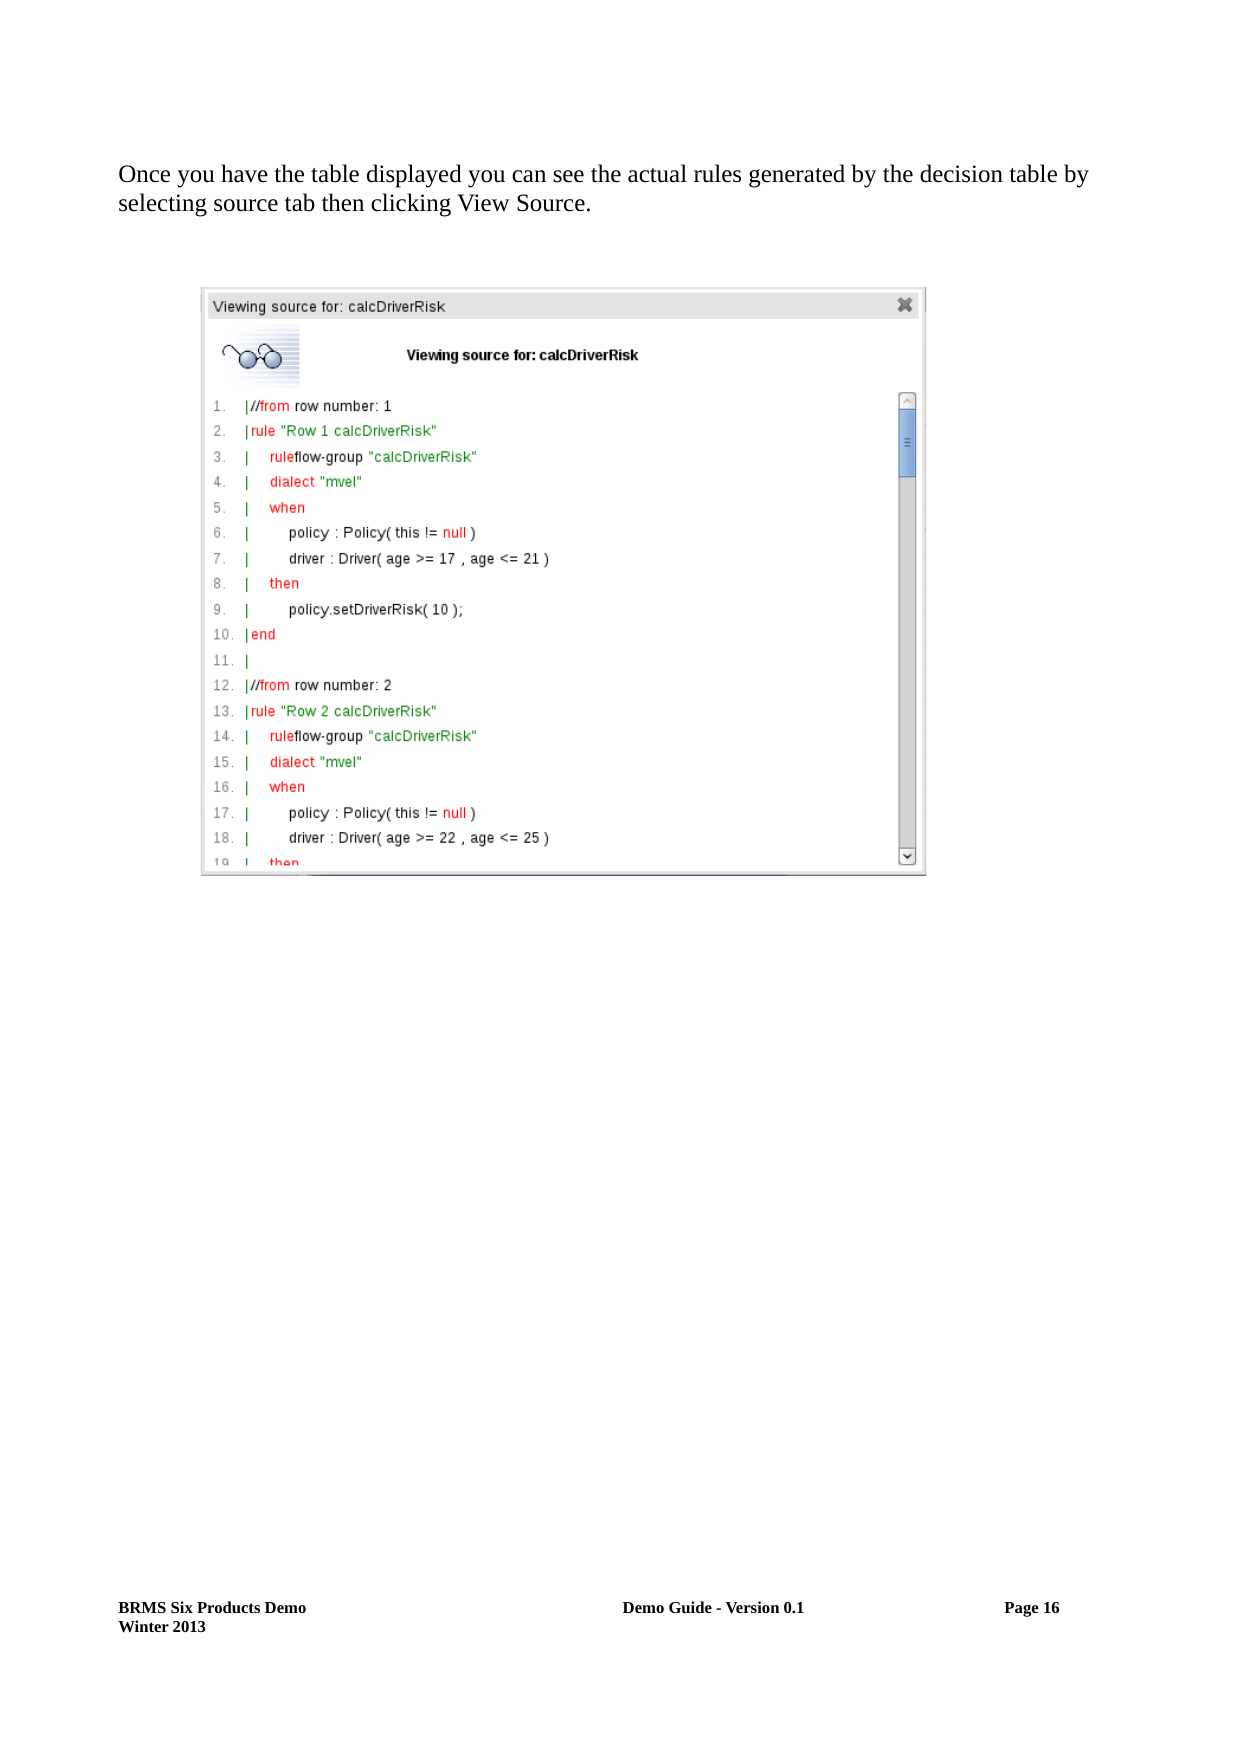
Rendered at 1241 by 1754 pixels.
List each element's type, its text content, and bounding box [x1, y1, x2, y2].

picture [200, 287, 927, 876]
text Once you have the table displayed you can see the actual rules generated by the decision table by selecting source tab then clicking View Source. [118, 159, 1122, 217]
